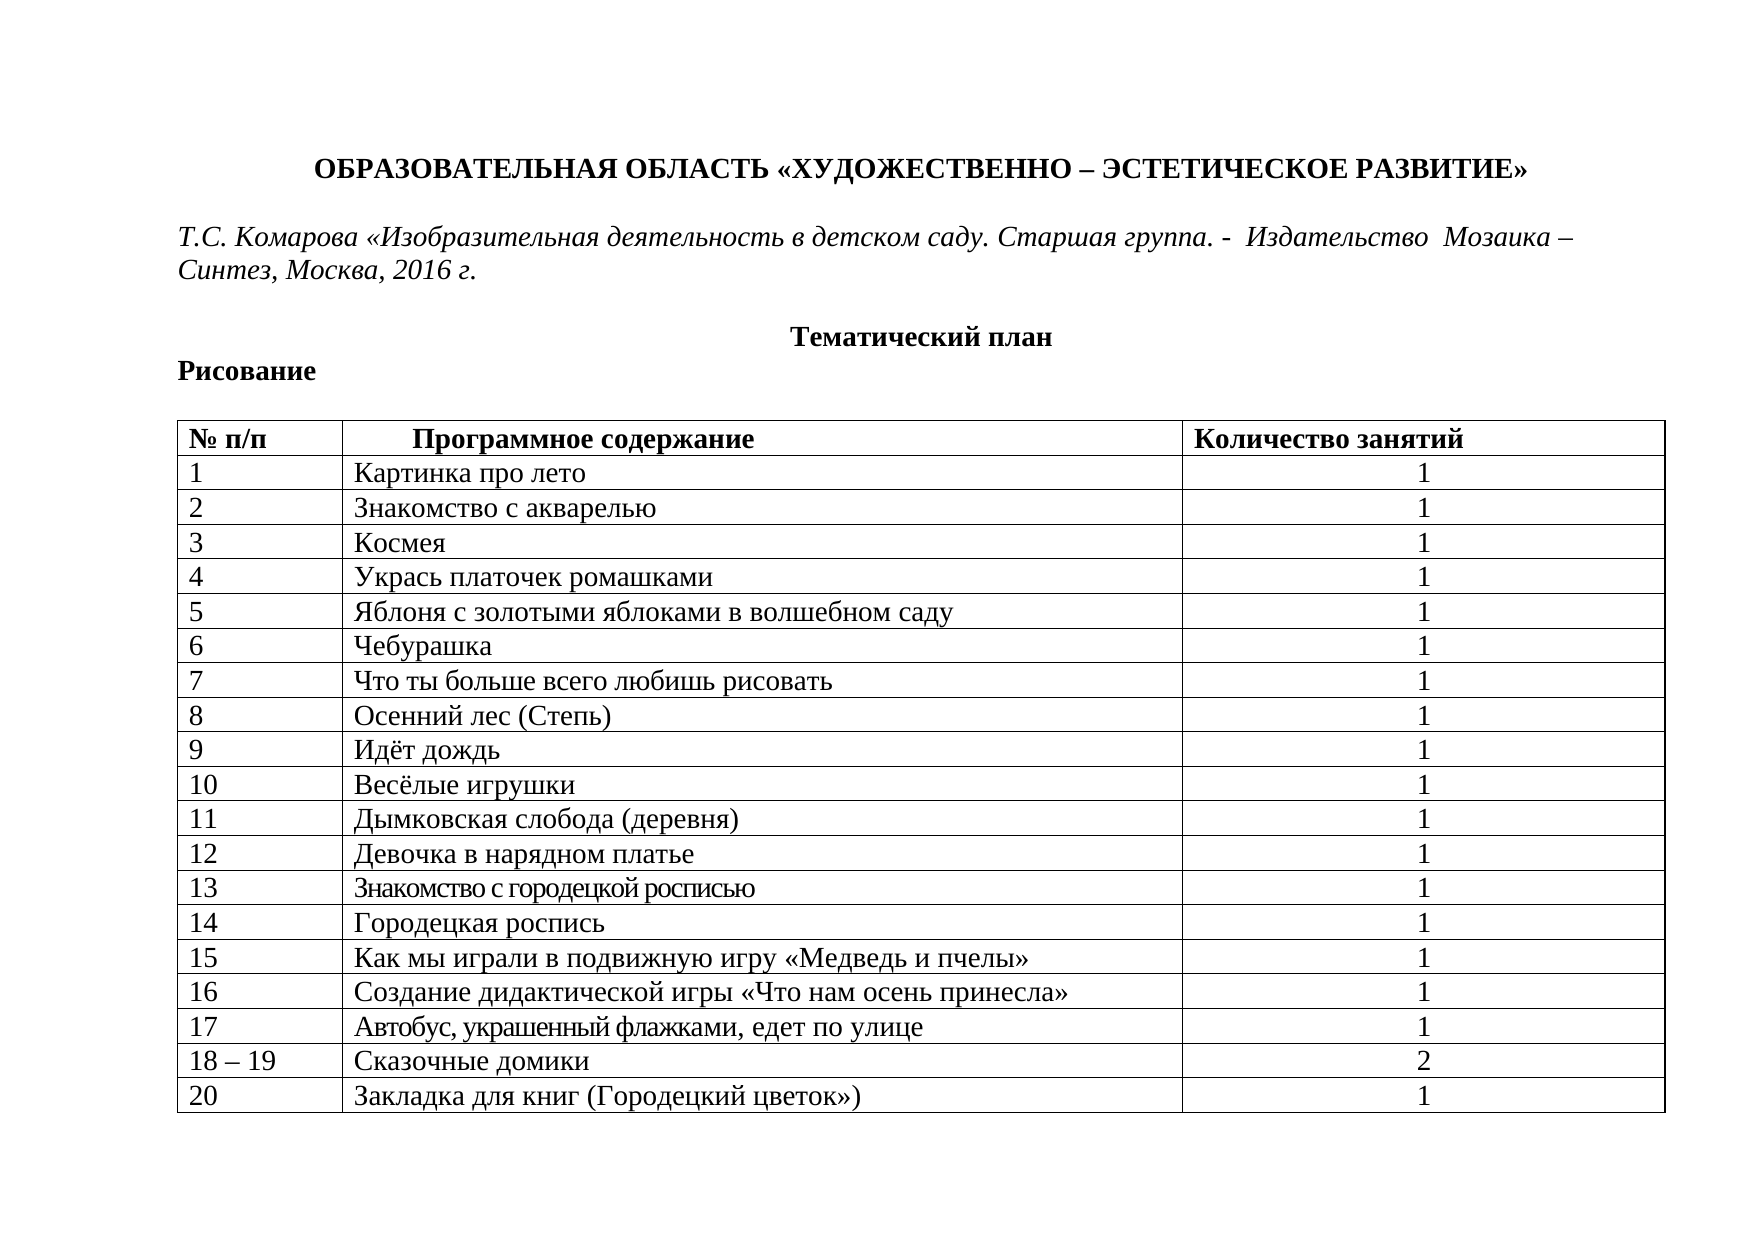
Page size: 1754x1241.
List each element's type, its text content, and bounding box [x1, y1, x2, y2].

table_cell 11 [178, 801, 342, 835]
table_cell 20 [178, 1078, 342, 1112]
table_cell Сказочные домики [343, 1044, 1182, 1077]
table_cell 6 [178, 629, 342, 662]
table_cell 1 [1183, 698, 1664, 731]
table_cell 13 [178, 871, 342, 904]
table_cell Дымковская слобода (деревня) [343, 801, 1182, 835]
table_cell 14 [178, 905, 342, 939]
table_cell 1 [1183, 767, 1664, 800]
table_cell 1 [1183, 629, 1664, 662]
table_cell Знакомство с городецкой росписью [343, 871, 1182, 904]
table_header Программное содержание [343, 421, 1182, 454]
table_cell Знакомство с акварелью [343, 490, 1182, 524]
table_cell 1 [1183, 940, 1664, 973]
table_cell 1 [1183, 801, 1664, 835]
table_cell Создание дидактической игры «Что нам осень принесла» [343, 974, 1182, 1008]
table_cell 15 [178, 940, 342, 973]
table_cell 1 [1183, 559, 1664, 593]
table_cell 1 [1183, 594, 1664, 627]
table_cell 7 [178, 663, 342, 697]
table_cell Яблоня с золотыми яблоками в волшебном саду [343, 594, 1182, 627]
table_cell 1 [1183, 1078, 1664, 1112]
text Рисование [177, 353, 1665, 386]
table_cell 1 [178, 456, 342, 489]
text ОБРАЗОВАТЕЛЬНАЯ ОБЛАСТЬ «ХУДОЖЕСТВЕННО – ЭСТЕТИЧЕСКОЕ РАЗВИТИЕ» [177, 152, 1665, 185]
table_cell 1 [1183, 663, 1664, 697]
table_cell 12 [178, 836, 342, 869]
table_cell Осенний лес (Степь) [343, 698, 1182, 731]
table_cell 9 [178, 732, 342, 766]
table_cell Картинка про лето [343, 456, 1182, 489]
table_cell 4 [178, 559, 342, 593]
table_cell 8 [178, 698, 342, 731]
table_header № п/п [178, 421, 342, 454]
table_cell Автобус, украшенный флажка­ми, едет по улице [343, 1009, 1182, 1042]
table_cell Идёт дождь [343, 732, 1182, 766]
text Тематический план [177, 319, 1665, 353]
table_cell Чебурашка [343, 629, 1182, 662]
table_cell Девочка в нарядном платье [343, 836, 1182, 869]
table_cell Закладка для книг (Городецкий цветок») [343, 1078, 1182, 1112]
table_cell 1 [1183, 525, 1664, 558]
table_cell 1 [1183, 836, 1664, 869]
table_cell 1 [1183, 490, 1664, 524]
table_cell 3 [178, 525, 342, 558]
table_cell 17 [178, 1009, 342, 1042]
table_cell 1 [1183, 871, 1664, 904]
table_cell Как мы играли в подвижную игру «Медведь и пчелы» [343, 940, 1182, 973]
table_cell Что ты больше всего любишь рисовать [343, 663, 1182, 697]
table_cell 10 [178, 767, 342, 800]
table_cell 2 [1183, 1044, 1664, 1077]
table_cell 16 [178, 974, 342, 1008]
table_cell Городецкая роспись [343, 905, 1182, 939]
table_cell Укрась платочек ромашками [343, 559, 1182, 593]
text Т.С. Комарова «Изобразительная деятельность в детском саду. Старшая группа. - Издательство Мозаика – Синтез, Москва, 2016 г. [177, 219, 1665, 286]
table_cell 1 [1183, 732, 1664, 766]
table_cell Космея [343, 525, 1182, 558]
table_cell 5 [178, 594, 342, 627]
table_header Количество занятий [1183, 421, 1664, 454]
table_cell 18 – 19 [178, 1044, 342, 1077]
table_cell 1 [1183, 1009, 1664, 1042]
table_cell 2 [178, 490, 342, 524]
table_cell 1 [1183, 974, 1664, 1008]
table_cell Весёлые игрушки [343, 767, 1182, 800]
table_cell 1 [1183, 456, 1664, 489]
table_cell 1 [1183, 905, 1664, 939]
